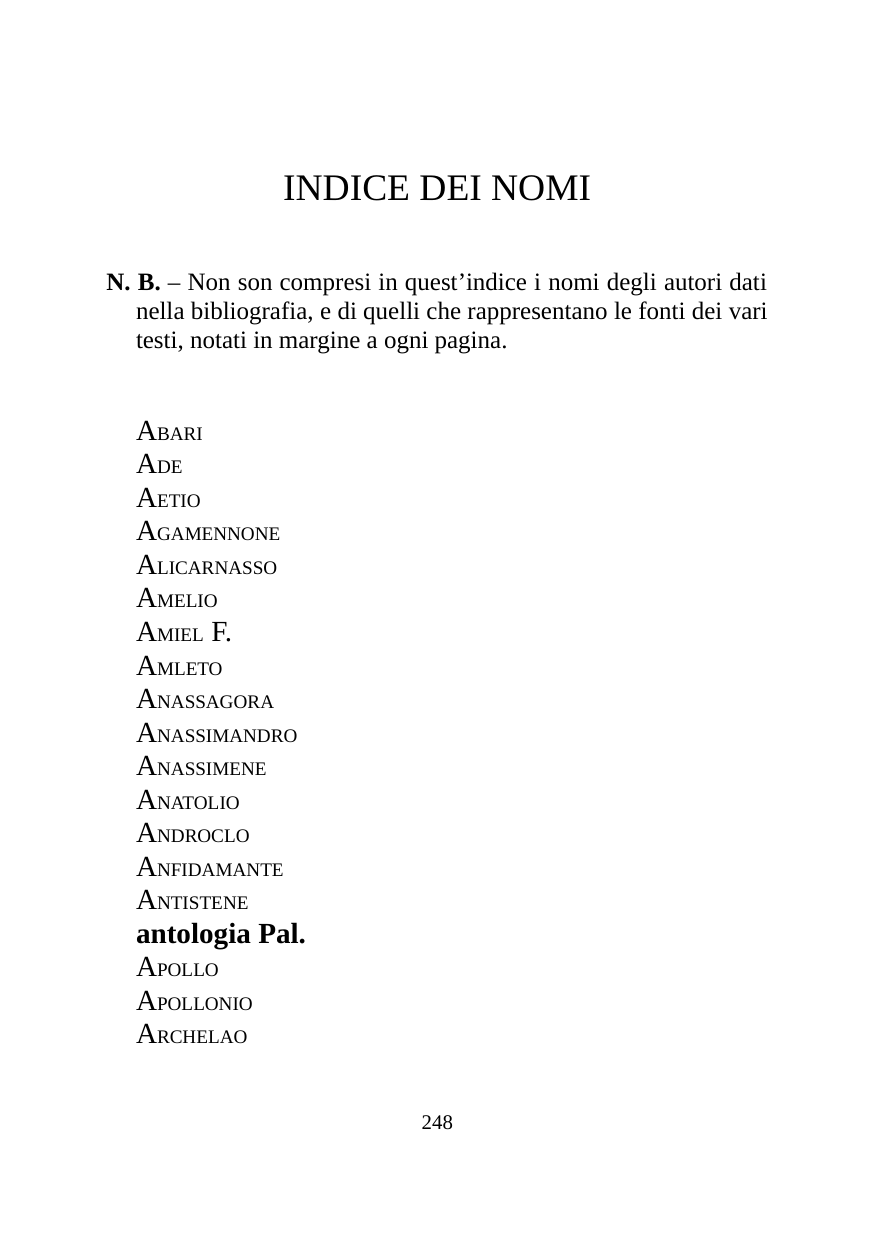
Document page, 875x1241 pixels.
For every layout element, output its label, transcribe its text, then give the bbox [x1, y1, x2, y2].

text Anatolio [106, 782, 768, 815]
text Antistene [106, 882, 768, 916]
text antologia Pal. [106, 916, 768, 949]
text Anfidamante [106, 849, 768, 882]
text Amleto [106, 648, 768, 681]
text Agamennone [106, 513, 768, 547]
text Anassimandro [106, 715, 768, 748]
text Amiel F. [106, 614, 768, 648]
text Amelio [106, 581, 768, 614]
text Abari [106, 413, 768, 446]
text Apollonio [106, 983, 768, 1017]
text Archelao [106, 1017, 768, 1050]
text Alicarnasso [106, 547, 768, 581]
text N. B. – Non son compresi in quest’indice i nomi degli autori dati nella bibliografia, e di quelli che rappresentano le fonti dei vari testi, notati in margine a ogni pagina. [106, 267, 768, 354]
text Anassagora [106, 681, 768, 715]
text Apollo [106, 949, 768, 983]
text Aetio [106, 480, 768, 513]
text Anassimene [106, 748, 768, 782]
text Ade [106, 446, 768, 480]
text INDICE DEI NOMI [106, 165, 768, 208]
text Androclo [106, 815, 768, 849]
